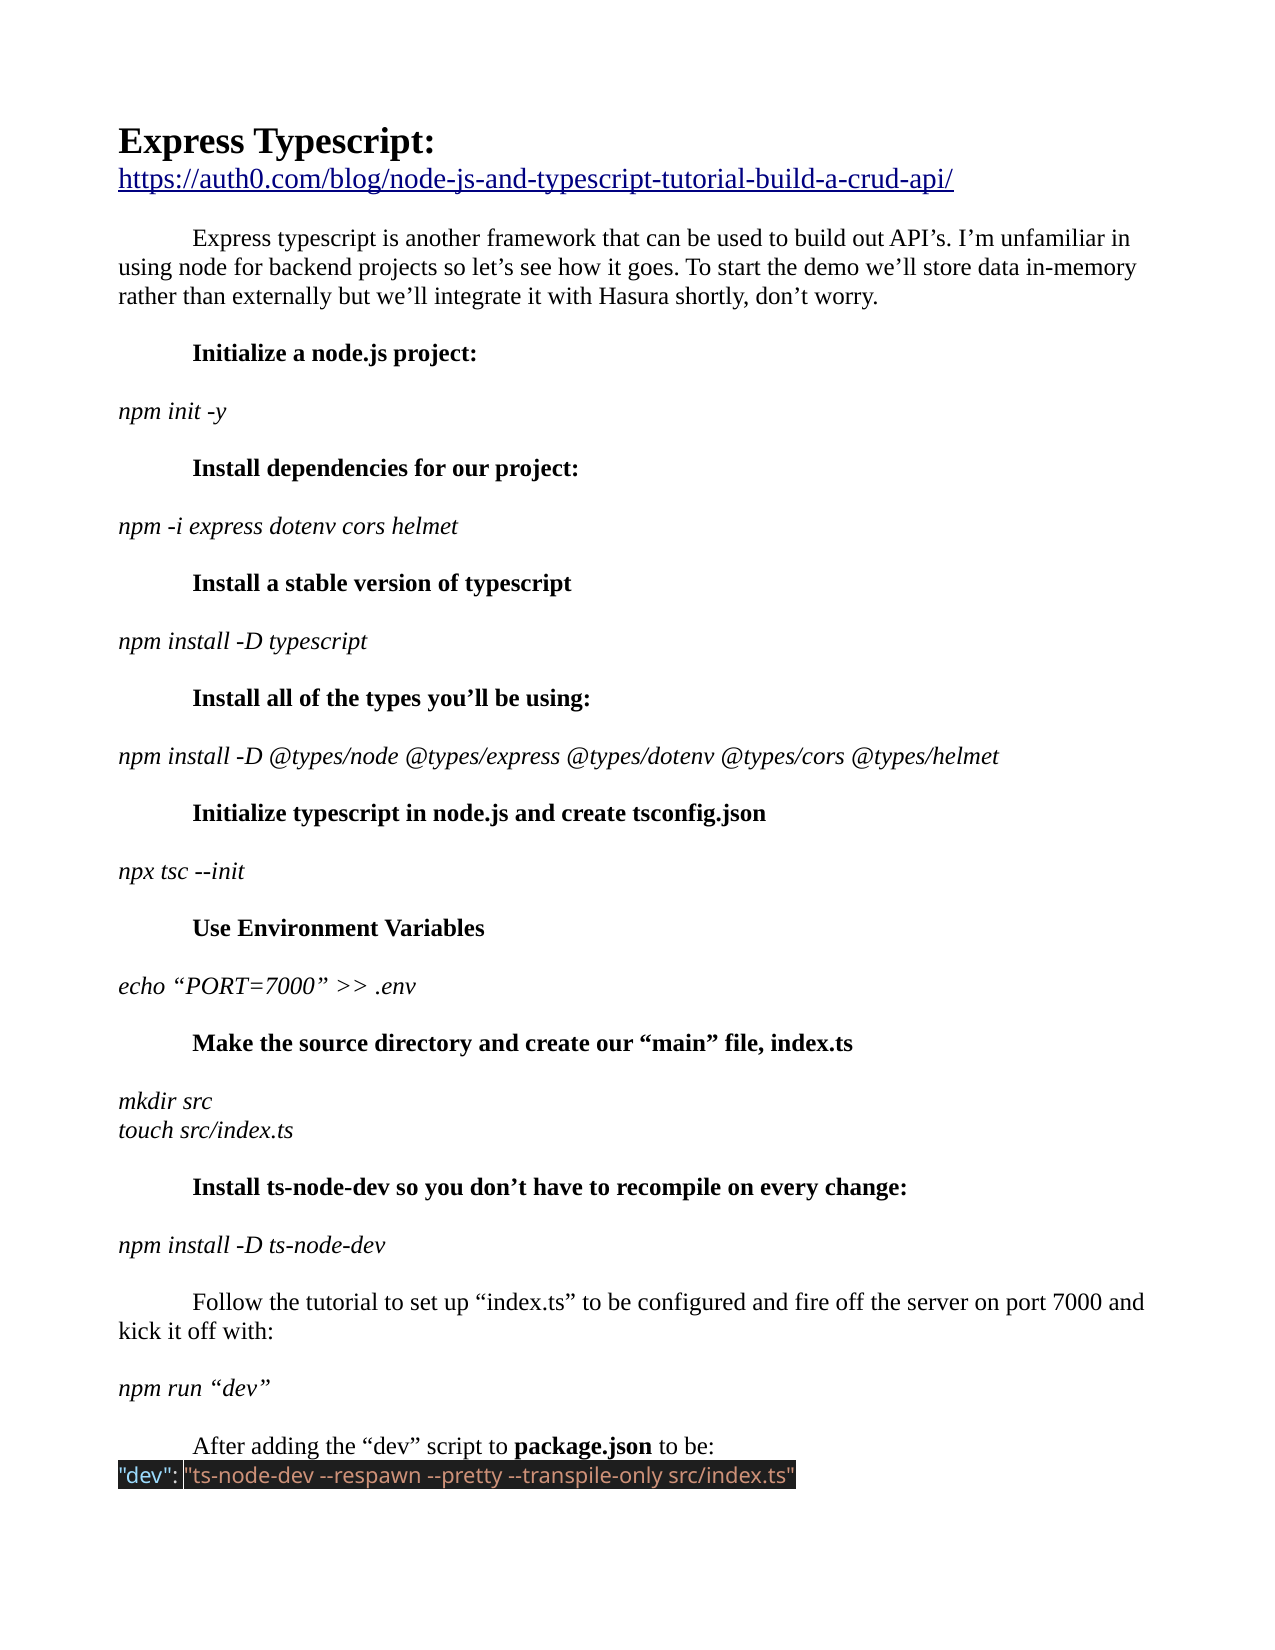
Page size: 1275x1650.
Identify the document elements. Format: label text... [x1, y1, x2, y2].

text Initialize a node.js project: [118, 338, 1157, 367]
text "dev": "ts-node-dev --respawn --pretty --transpile-only src/index.ts" [118, 1460, 1157, 1489]
text npm install -D typescript [118, 626, 1157, 655]
text After adding the “dev” script to package.json to be: [118, 1431, 1157, 1460]
text Express Typescript: [118, 118, 1157, 161]
text Install dependencies for our project: [118, 453, 1157, 482]
text mkdir src [118, 1086, 1157, 1115]
text npm init -y [118, 396, 1157, 425]
text Follow the tutorial to set up “index.ts” to be configured and fire off the server on port 7000 and kick it off with: [118, 1287, 1157, 1345]
text Install a stable version of typescript [118, 568, 1157, 597]
text npm install -D @types/node @types/express @types/dotenv @types/cors @types/helmet [118, 741, 1157, 770]
text npm run “dev” [118, 1373, 1157, 1402]
text Express typescript is another framework that can be used to build out API’s. I’m unfamiliar in using node for backend projects so let’s see how it goes. To start the demo we’ll store data in-memory rather than externally but we’ll integrate it with Hasura shortly, don’t worry. [118, 223, 1157, 310]
text npm install -D ts-node-dev [118, 1230, 1157, 1258]
text Install all of the types you’ll be using: [118, 683, 1157, 712]
text Initialize typescript in node.js and create tsconfig.json [118, 798, 1157, 827]
text npm -i express dotenv cors helmet [118, 511, 1157, 540]
text Install ts-node-dev so you don’t have to recompile on every change: [118, 1172, 1157, 1201]
text touch src/index.ts [118, 1115, 1157, 1143]
text Make the source directory and create our “main” file, index.ts [118, 1028, 1157, 1057]
text npx tsc --init [118, 856, 1157, 885]
text https://auth0.com/blog/node-js-and-typescript-tutorial-build-a-crud-api/ [118, 161, 1157, 195]
text Use Environment Variables [118, 913, 1157, 942]
text echo “PORT=7000” >> .env [118, 971, 1157, 1000]
